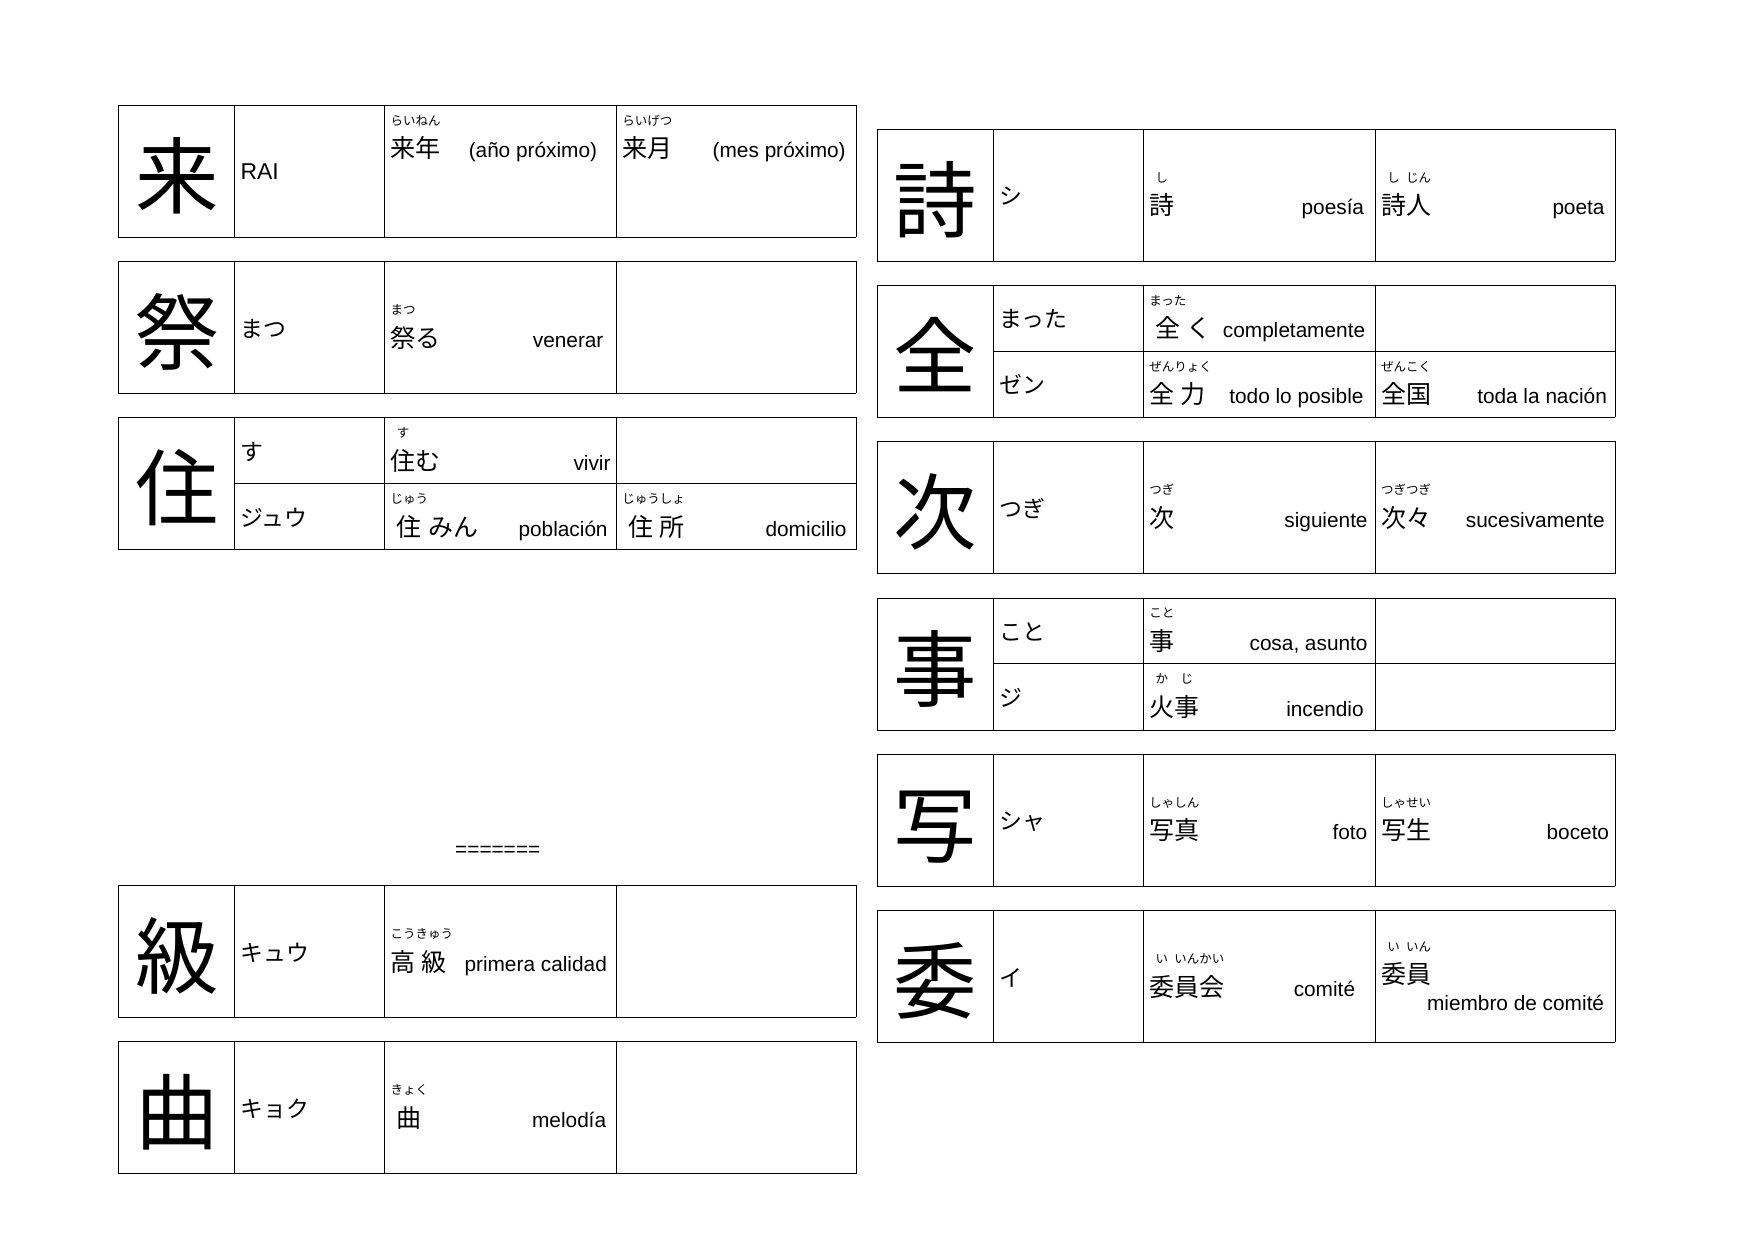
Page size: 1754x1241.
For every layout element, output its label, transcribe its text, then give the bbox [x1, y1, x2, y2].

table_header まった [994, 286, 1143, 351]
table_header 次 [878, 442, 993, 573]
table_header 曲 [119, 1042, 234, 1173]
table_header 詩し poesía [1144, 130, 1375, 261]
table_header 詩し人じん poeta [1376, 130, 1615, 261]
table_cell [1376, 664, 1615, 729]
table_header 写 [878, 755, 993, 886]
table_header 祭 [119, 262, 234, 393]
table_header 委い員いん会かい comité [1144, 911, 1375, 1042]
table_header 全 [878, 286, 993, 417]
table_cell RAI [235, 106, 384, 237]
table_header つぎ [994, 442, 1143, 573]
table_cell ジュウ [235, 484, 384, 549]
table_header まつ [235, 262, 384, 393]
table_header 曲きょく melodía [385, 1042, 616, 1173]
table_header イ [994, 911, 1143, 1042]
table_header [1376, 286, 1615, 351]
table_header 次つぎ siguiente [1144, 442, 1375, 573]
table_cell 来らい年ねん (año próximo) [385, 106, 616, 237]
table_header シ [994, 130, 1143, 261]
table_cell 住じゅう所しょ domicilio [617, 484, 856, 549]
table_cell 全ぜん力りょく todo lo posible [1144, 352, 1375, 417]
table_header 事こと cosa, asunto [1144, 599, 1375, 663]
table_header こと [994, 599, 1143, 663]
table_header キョク [235, 1042, 384, 1173]
table_cell 全ぜん国こく toda la nación [1376, 352, 1615, 417]
table_header 来 [119, 106, 234, 237]
table_header [617, 262, 856, 393]
table_cell 火か事じ incendio [1144, 664, 1375, 729]
table_header 次つぎ々つぎ sucesivamente [1376, 442, 1615, 573]
table_header 委い員いん miembro de comité [1376, 911, 1615, 1042]
table_header 祭まつる venerar [385, 262, 616, 393]
table_header [617, 418, 856, 483]
table_cell ゼン [994, 352, 1143, 417]
table_header [617, 886, 856, 1017]
text ======= [118, 837, 877, 861]
table_header キュウ [235, 886, 384, 1017]
table_header [1376, 599, 1615, 663]
table_header 写しゃ真しん foto [1144, 755, 1375, 886]
table_header 委 [878, 911, 993, 1042]
table_header 写しゃ生せい boceto [1376, 755, 1615, 886]
table_header 住 [119, 418, 234, 549]
table_header 住すむ vivir [385, 418, 616, 483]
table_cell ジ [994, 664, 1143, 729]
table_header 詩 [878, 130, 993, 261]
table_cell 来らい月げつ (mes próximo) [617, 106, 856, 237]
table_header す [235, 418, 384, 483]
table_header 級 [119, 886, 234, 1017]
table_header シャ [994, 755, 1143, 886]
table_header 全まったく completamente [1144, 286, 1375, 351]
table_cell 住じゅうみん población [385, 484, 616, 549]
table_header [617, 1042, 856, 1173]
table_header 高こう級きゅう primera calidad [385, 886, 616, 1017]
table_header 事 [878, 599, 993, 729]
